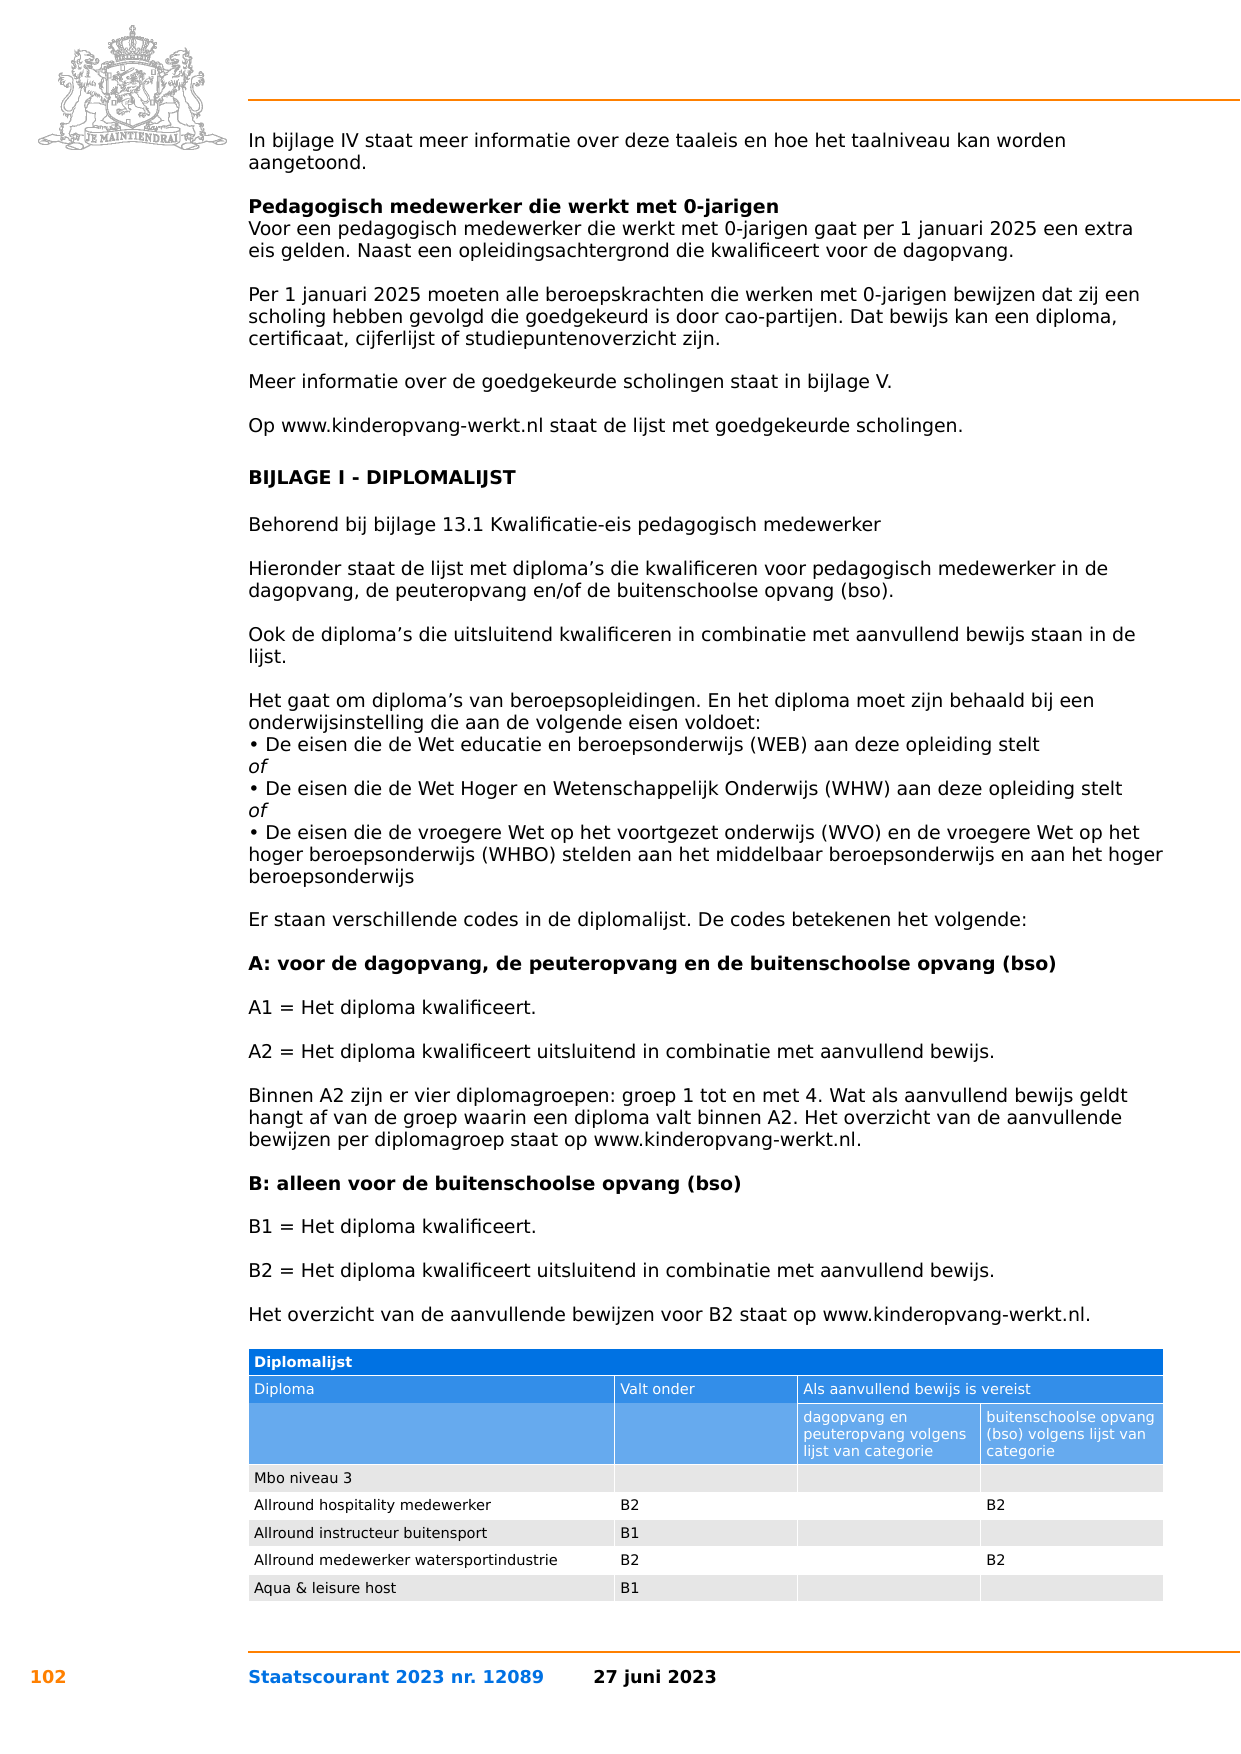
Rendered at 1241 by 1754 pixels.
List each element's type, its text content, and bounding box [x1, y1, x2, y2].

table_cell B1 [615, 1575, 797, 1601]
table_cell B2 [981, 1493, 1163, 1519]
text Op www.kinderopvang-werkt.nl staat de lijst met goedgekeurde scholingen. [248, 415, 1163, 437]
text A: voor de dagopvang, de peuteropvang en de buitenschoolse opvang (bso) [248, 953, 1163, 975]
table_cell Mbo niveau 3 [249, 1465, 614, 1492]
text Het overzicht van de aanvullende bewijzen voor B2 staat op www.kinderopvang-werkt.nl. [248, 1304, 1163, 1326]
picture [38, 25, 227, 150]
text Meer informatie over de goedgekeurde scholingen staat in bijlage V. [248, 371, 1163, 393]
text Ook de diploma’s die uitsluitend kwalificeren in combinatie met aanvullend bewijs staan in de lijst. [248, 624, 1163, 668]
text A2 = Het diploma kwalificeert uitsluitend in combinatie met aanvullend bewijs. [248, 1041, 1163, 1063]
table_cell Valt onder [615, 1376, 797, 1403]
text B2 = Het diploma kwalificeert uitsluitend in combinatie met aanvullend bewijs. [248, 1260, 1163, 1282]
table_cell [981, 1465, 1163, 1492]
table_cell dagopvang en peuteropvang volgens lijst van categorie [798, 1404, 980, 1464]
table_cell Allround instructeur buitensport [249, 1520, 614, 1546]
table_cell [798, 1548, 980, 1574]
table_cell B2 [615, 1548, 797, 1574]
text • De eisen die de vroegere Wet op het voortgezet onderwijs (WVO) en de vroegere Wet op het hoger beroepsonderwijs (WHBO) stelden aan het middelbaar beroepsonderwijs en aan het hoger beroepsonderwijs [248, 822, 1163, 887]
text Er staan verschillende codes in de diplomalijst. De codes betekenen het volgende: [248, 909, 1163, 931]
text • De eisen die de Wet educatie en beroepsonderwijs (WEB) aan deze opleiding stelt [248, 734, 1163, 756]
text Hieronder staat de lijst met diploma’s die kwalificeren voor pedagogisch medewerker in de dagopvang, de peuteropvang en/of de buitenschoolse opvang (bso). [248, 558, 1163, 602]
text In bijlage IV staat meer informatie over deze taaleis en hoe het taalniveau kan worden aangetoond. [248, 130, 1163, 174]
table_cell Diploma [249, 1376, 614, 1403]
table_cell [981, 1520, 1163, 1546]
table_cell B2 [615, 1493, 797, 1519]
table_cell Allround hospitality medewerker [249, 1493, 614, 1519]
table_cell Aqua & leisure host [249, 1575, 614, 1601]
text • De eisen die de Wet Hoger en Wetenschappelijk Onderwijs (WHW) aan deze opleiding stelt [248, 778, 1163, 799]
table_cell [615, 1465, 797, 1492]
text Voor een pedagogisch medewerker die werkt met 0-jarigen gaat per 1 januari 2025 een extra eis gelden. Naast een opleidingsachtergrond die kwalificeert voor de dagopvang. [248, 218, 1163, 262]
text A1 = Het diploma kwalificeert. [248, 997, 1163, 1019]
table_cell [981, 1575, 1163, 1601]
table_cell [798, 1465, 980, 1492]
table_cell Als aanvullend bewijs is vereist [798, 1376, 1163, 1403]
table_cell buitenschoolse opvang (bso) volgens lijst van categorie [981, 1404, 1163, 1464]
text Het gaat om diploma’s van beroepsopleidingen. En het diploma moet zijn behaald bij een onderwijsinstelling die aan de volgende eisen voldoet: [248, 690, 1163, 734]
table_cell [798, 1520, 980, 1546]
subtitle BIJLAGE I - DIPLOMALIJST [248, 467, 1163, 489]
text B1 = Het diploma kwalificeert. [248, 1216, 1163, 1238]
table_cell B1 [615, 1520, 797, 1546]
text of [248, 799, 1163, 822]
table_cell [798, 1493, 980, 1519]
text Behorend bij bijlage 13.1 Kwalificatie-eis pedagogisch medewerker [248, 514, 1163, 536]
table_cell [798, 1575, 980, 1601]
table_cell B2 [981, 1548, 1163, 1574]
text Per 1 januari 2025 moeten alle beroepskrachten die werken met 0-jarigen bewijzen dat zij een scholing hebben gevolgd die goedgekeurd is door cao-partijen. Dat bewijs kan een diploma, certificaat, cijferlijst of studiepuntenoverzicht zijn. [248, 283, 1163, 349]
text B: alleen voor de buitenschoolse opvang (bso) [248, 1173, 1163, 1194]
table_cell Allround medewerker watersportindustrie [249, 1548, 614, 1574]
table_header Diplomalijst [249, 1349, 1163, 1375]
text of [248, 756, 1163, 778]
text Binnen A2 zijn er vier diplomagroepen: groep 1 tot en met 4. Wat als aanvullend bewijs geldt hangt af van de groep waarin een diploma valt binnen A2. Het overzicht van de aanvullende bewijzen per diplomagroep staat op www.kinderopvang-werkt.nl. [248, 1085, 1163, 1151]
text Pedagogisch medewerker die werkt met 0-jarigen [248, 196, 1163, 218]
